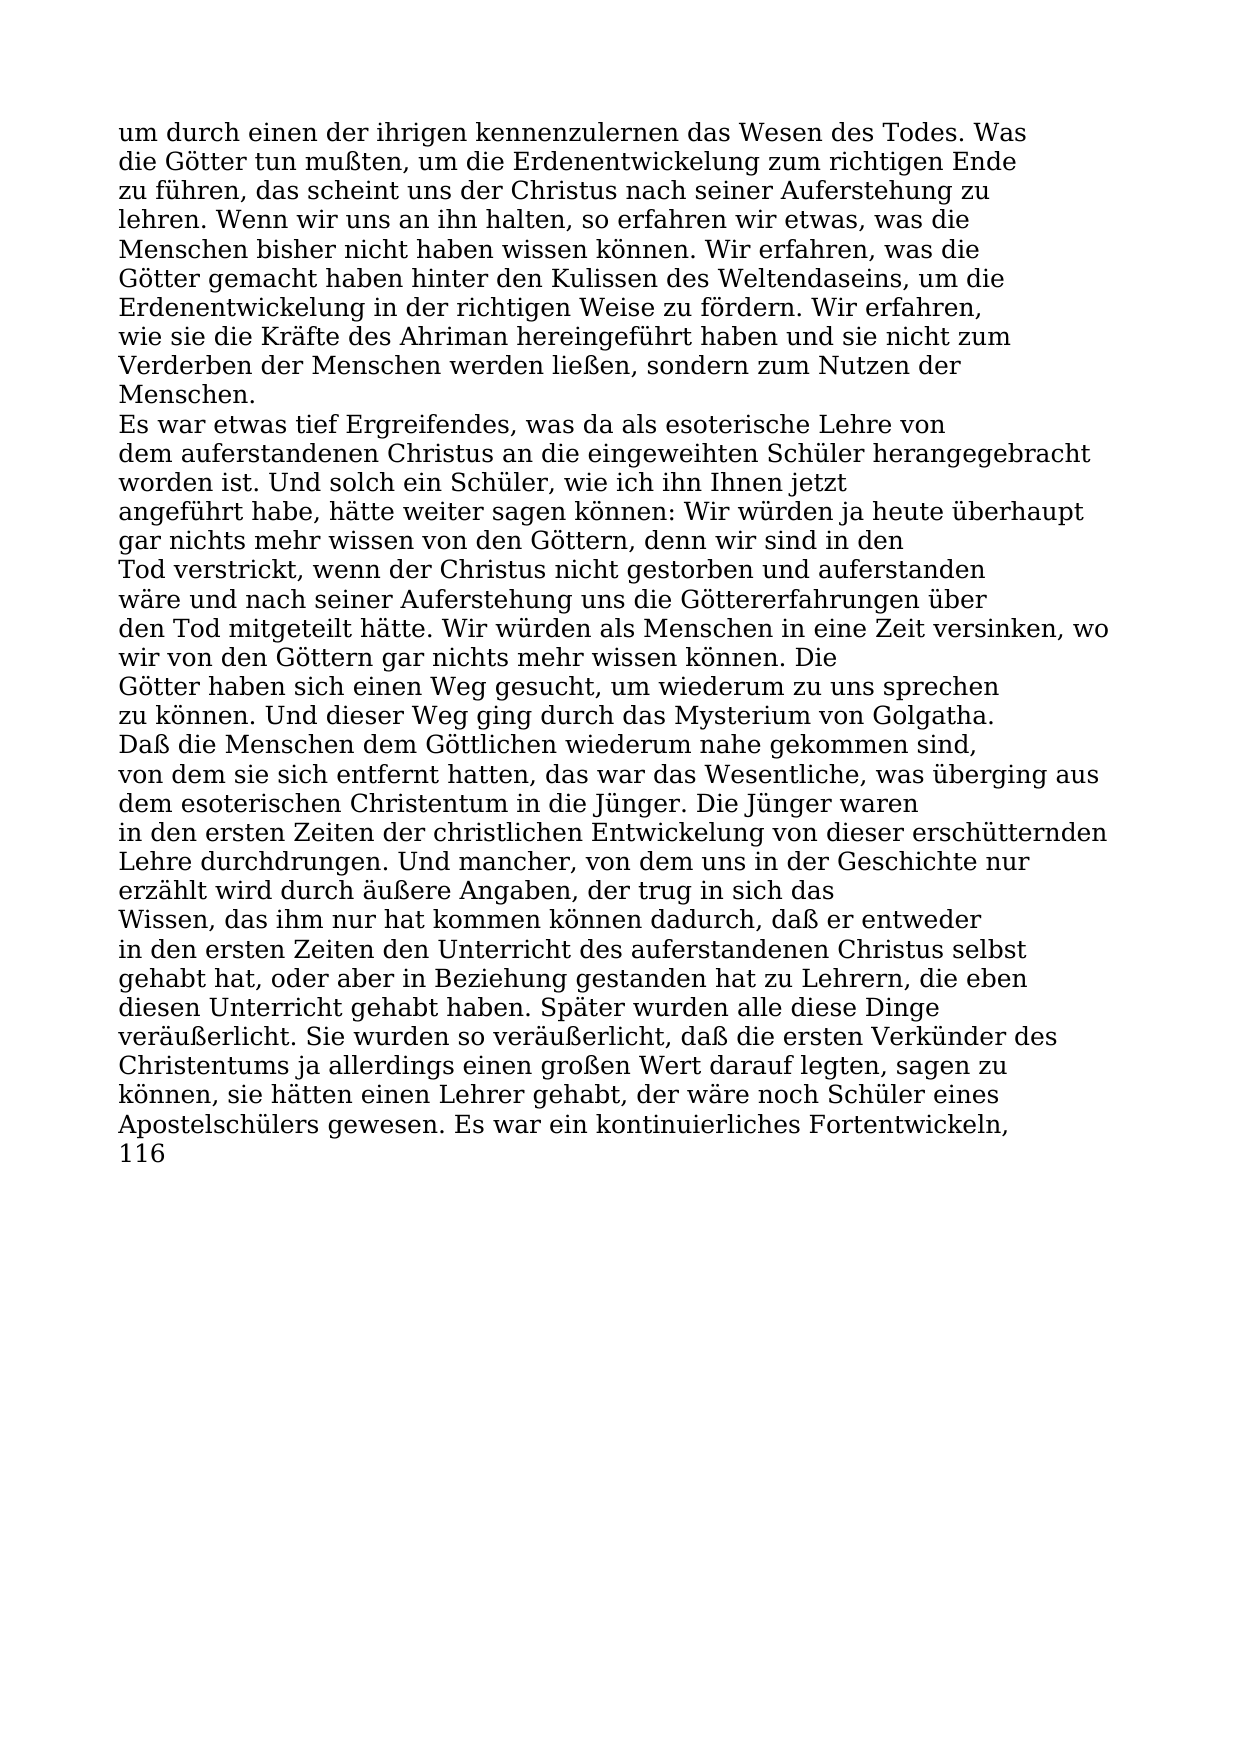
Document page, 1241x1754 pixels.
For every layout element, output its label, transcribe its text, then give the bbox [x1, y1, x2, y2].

text um durch einen der ihrigen kennenzulernen das Wesen des Todes. Was [118, 118, 1122, 147]
text Christentums ja allerdings einen großen Wert darauf legten, sagen zu [118, 1051, 1122, 1081]
text Menschen. [118, 381, 1122, 410]
text in den ersten Zeiten den Unterricht des auferstandenen Christus selbst [118, 935, 1122, 964]
text Götter haben sich einen Weg gesucht, um wiederum zu uns sprechen [118, 672, 1122, 701]
text diesen Unterricht gehabt haben. Später wurden alle diese Dinge veräußerlicht. Sie wurden so veräußerlicht, daß die ersten Verkünder des [118, 993, 1122, 1051]
text wäre und nach seiner Auferstehung uns die Göttererfahrungen über [118, 585, 1122, 614]
text Apostelschülers gewesen. Es war ein kontinuierliches Fortentwickeln, [118, 1110, 1122, 1139]
text Wissen, das ihm nur hat kommen können dadurch, daß er entweder [118, 906, 1122, 935]
text die Götter tun mußten, um die Erdenentwickelung zum richtigen Ende [118, 147, 1122, 176]
text von dem sie sich entfernt hatten, das war das Wesentliche, was überging aus dem esoterischen Christentum in die Jünger. Die Jünger waren [118, 760, 1122, 818]
text Menschen bisher nicht haben wissen können. Wir erfahren, was die [118, 235, 1122, 264]
text Erdenentwickelung in der richtigen Weise zu fördern. Wir erfahren, [118, 293, 1122, 322]
text den Tod mitgeteilt hätte. Wir würden als Menschen in eine Zeit versinken, wo wir von den Göttern gar nichts mehr wissen können. Die [118, 614, 1122, 672]
text wie sie die Kräfte des Ahriman hereingeführt haben und sie nicht zum [118, 322, 1122, 351]
text Daß die Menschen dem Göttlichen wiederum nahe gekommen sind, [118, 731, 1122, 760]
text gehabt hat, oder aber in Beziehung gestanden hat zu Lehrern, die eben [118, 964, 1122, 993]
text zu können. Und dieser Weg ging durch das Mysterium von Golgatha. [118, 701, 1122, 731]
text angeführt habe, hätte weiter sagen können: Wir würden ja heute überhaupt gar nichts mehr wissen von den Göttern, denn wir sind in den [118, 497, 1122, 556]
text können, sie hätten einen Lehrer gehabt, der wäre noch Schüler eines [118, 1081, 1122, 1110]
text Es war etwas tief Ergreifendes, was da als esoterische Lehre von [118, 410, 1122, 439]
text lehren. Wenn wir uns an ihn halten, so erfahren wir etwas, was die [118, 206, 1122, 235]
text in den ersten Zeiten der christlichen Entwickelung von dieser erschütternden Lehre durchdrungen. Und mancher, von dem uns in der Geschichte nur erzählt wird durch äußere Angaben, der trug in sich das [118, 818, 1122, 906]
text zu führen, das scheint uns der Christus nach seiner Auferstehung zu [118, 176, 1122, 206]
text Götter gemacht haben hinter den Kulissen des Weltendaseins, um die [118, 264, 1122, 293]
text Tod verstrickt, wenn der Christus nicht gestorben und auferstanden [118, 556, 1122, 585]
text 116 [118, 1139, 1122, 1168]
text dem auferstandenen Christus an die eingeweihten Schüler herangegebracht worden ist. Und solch ein Schüler, wie ich ihn Ihnen jetzt [118, 439, 1122, 497]
text Verderben der Menschen werden ließen, sondern zum Nutzen der [118, 351, 1122, 381]
